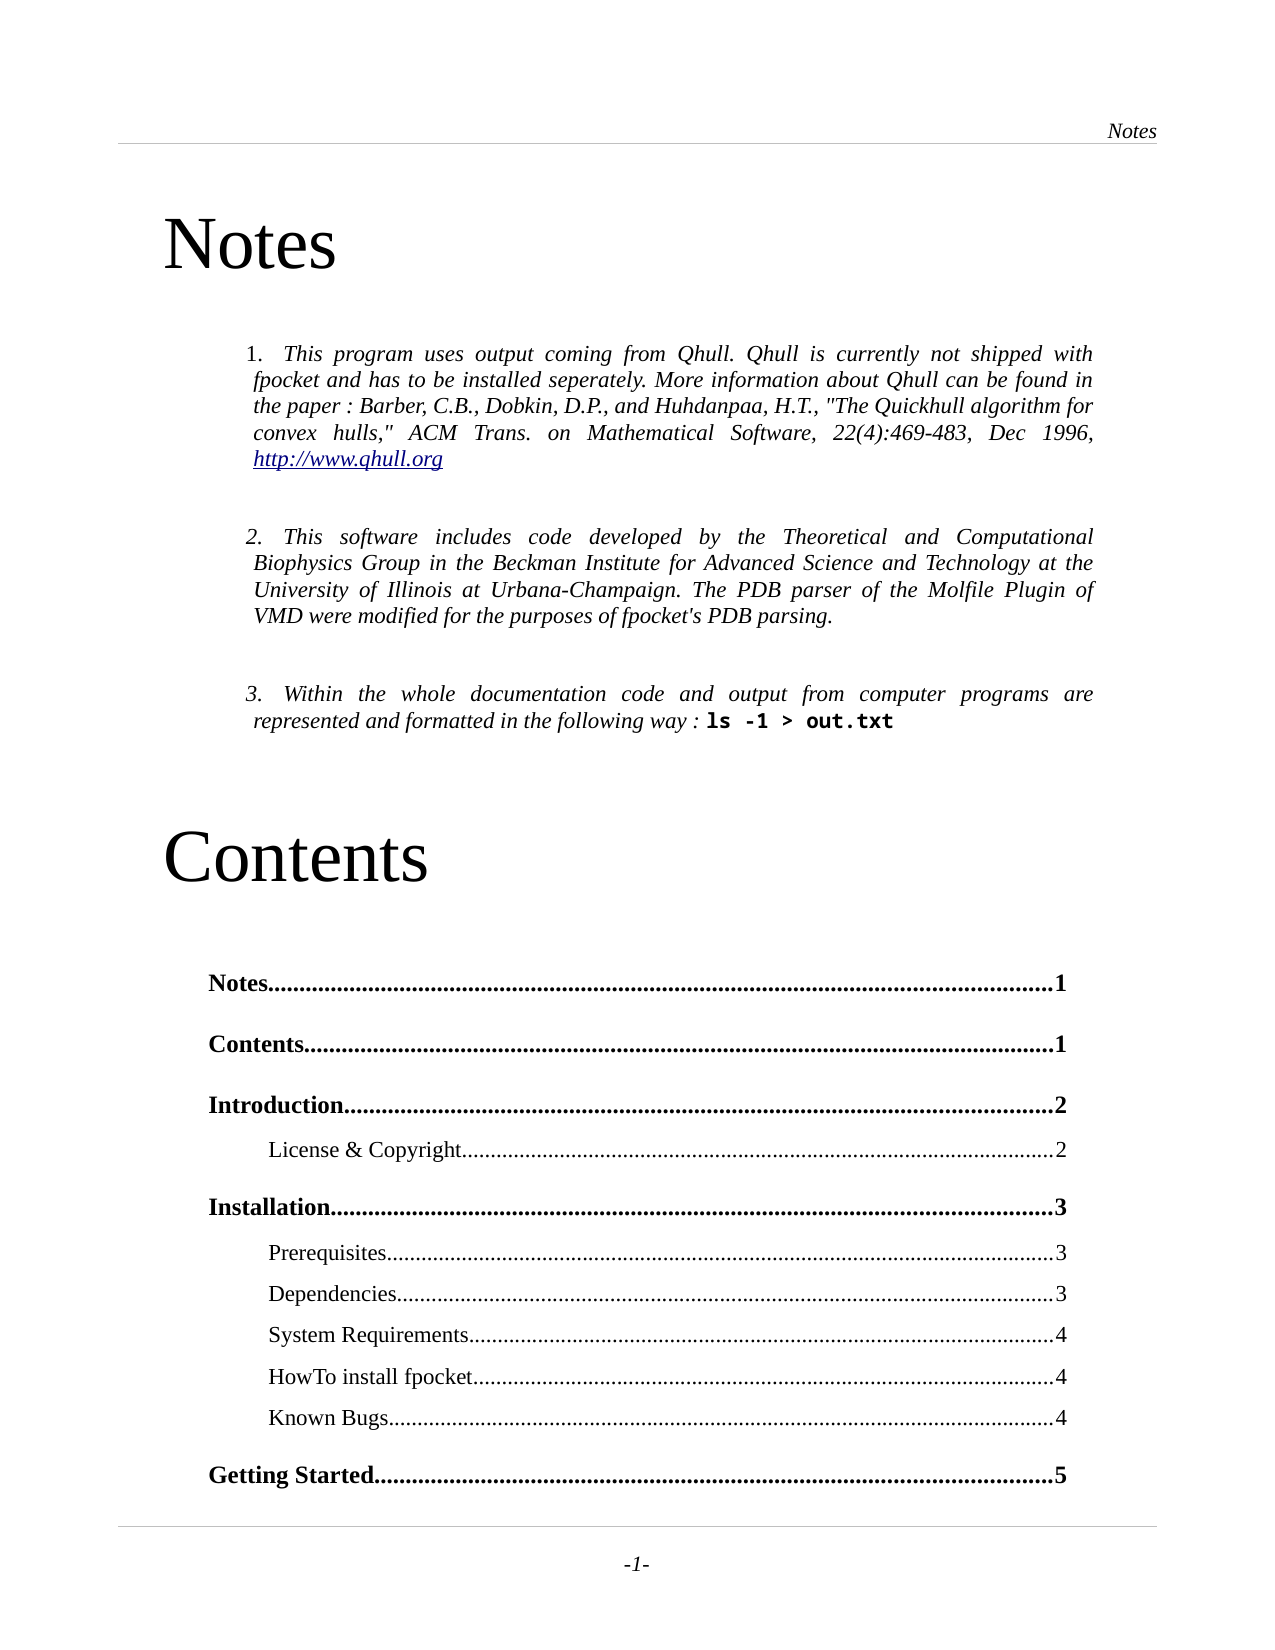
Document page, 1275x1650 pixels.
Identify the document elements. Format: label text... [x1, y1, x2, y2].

list This software includes code developed by the Theoretical and Computational Biophysics Group in the Beckman Institute for Advanced Science and Technology at the University of Illinois at Urbana-Champaign. The PDB parser of the Molfile Plugin of VMD were modified for the purposes of fpocket's PDB parsing. [216, 523, 1097, 628]
text Prerequisites 3 [268, 1239, 1067, 1265]
list This program uses output coming from Qhull. Qhull is currently not shipped with fpocket and has to be installed seperately. More information about Qhull can be found in the paper : Barber, C.B., Dobkin, D.P., and Huhdanpaa, H.T., "The Quickhull algorithm for convex hulls," ACM Trans. on Mathematical Software, 22(4):469-483, Dec 1996, http://www.qhull.org [216, 340, 1097, 472]
text HowTo install fpocket 4 [268, 1363, 1067, 1389]
text Known Bugs 4 [268, 1404, 1067, 1430]
list Within the whole documentation code and output from computer programs are represented and formatted in the following way : ls -1 > out.txt [216, 680, 1097, 734]
subtitle Contents [163, 811, 1157, 897]
text Dependencies 3 [268, 1280, 1067, 1306]
text Notes 1 [208, 968, 1067, 996]
text Introduction 2 [208, 1090, 1067, 1119]
text Getting Started 5 [208, 1460, 1067, 1489]
text Contents 1 [208, 1029, 1067, 1058]
subtitle Notes [163, 198, 1157, 284]
text License & Copyright 2 [268, 1136, 1067, 1162]
text System Requirements 4 [268, 1321, 1067, 1348]
text Installation 3 [208, 1192, 1067, 1221]
